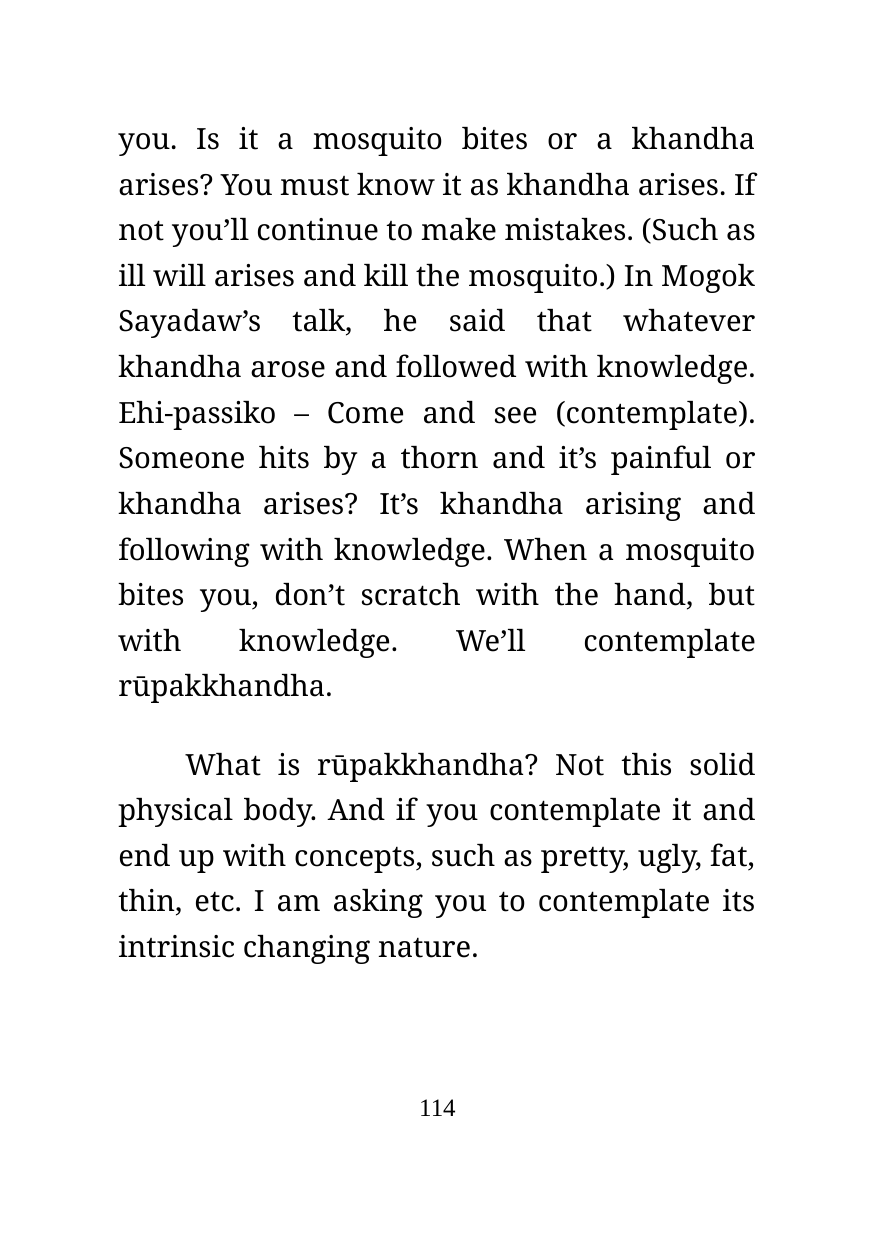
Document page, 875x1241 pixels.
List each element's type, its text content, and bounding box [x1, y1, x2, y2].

text you. Is it a mosquito bites or a khandha arises? You must know it as khandha arises. If not you’ll continue to make mistakes. (Such as ill will arises and kill the mosquito.) In Mogok Sayadaw’s talk, he said that whatever khandha arose and followed with knowledge. Ehi-passiko – Come and see (contemplate). Someone hits by a thorn and it’s painful or khandha arises? It’s khandha arising and following with knowledge. When a mosquito bites you, don’t scratch with the hand, but with knowledge. We’ll contemplate rūpakkhandha. [118, 118, 756, 705]
text What is rūpakkhandha? Not this solid physical body. And if you contemplate it and end up with concepts, such as pretty, ugly, fat, thin, etc. I am asking you to contemplate its intrinsic changing nature. [118, 744, 756, 966]
